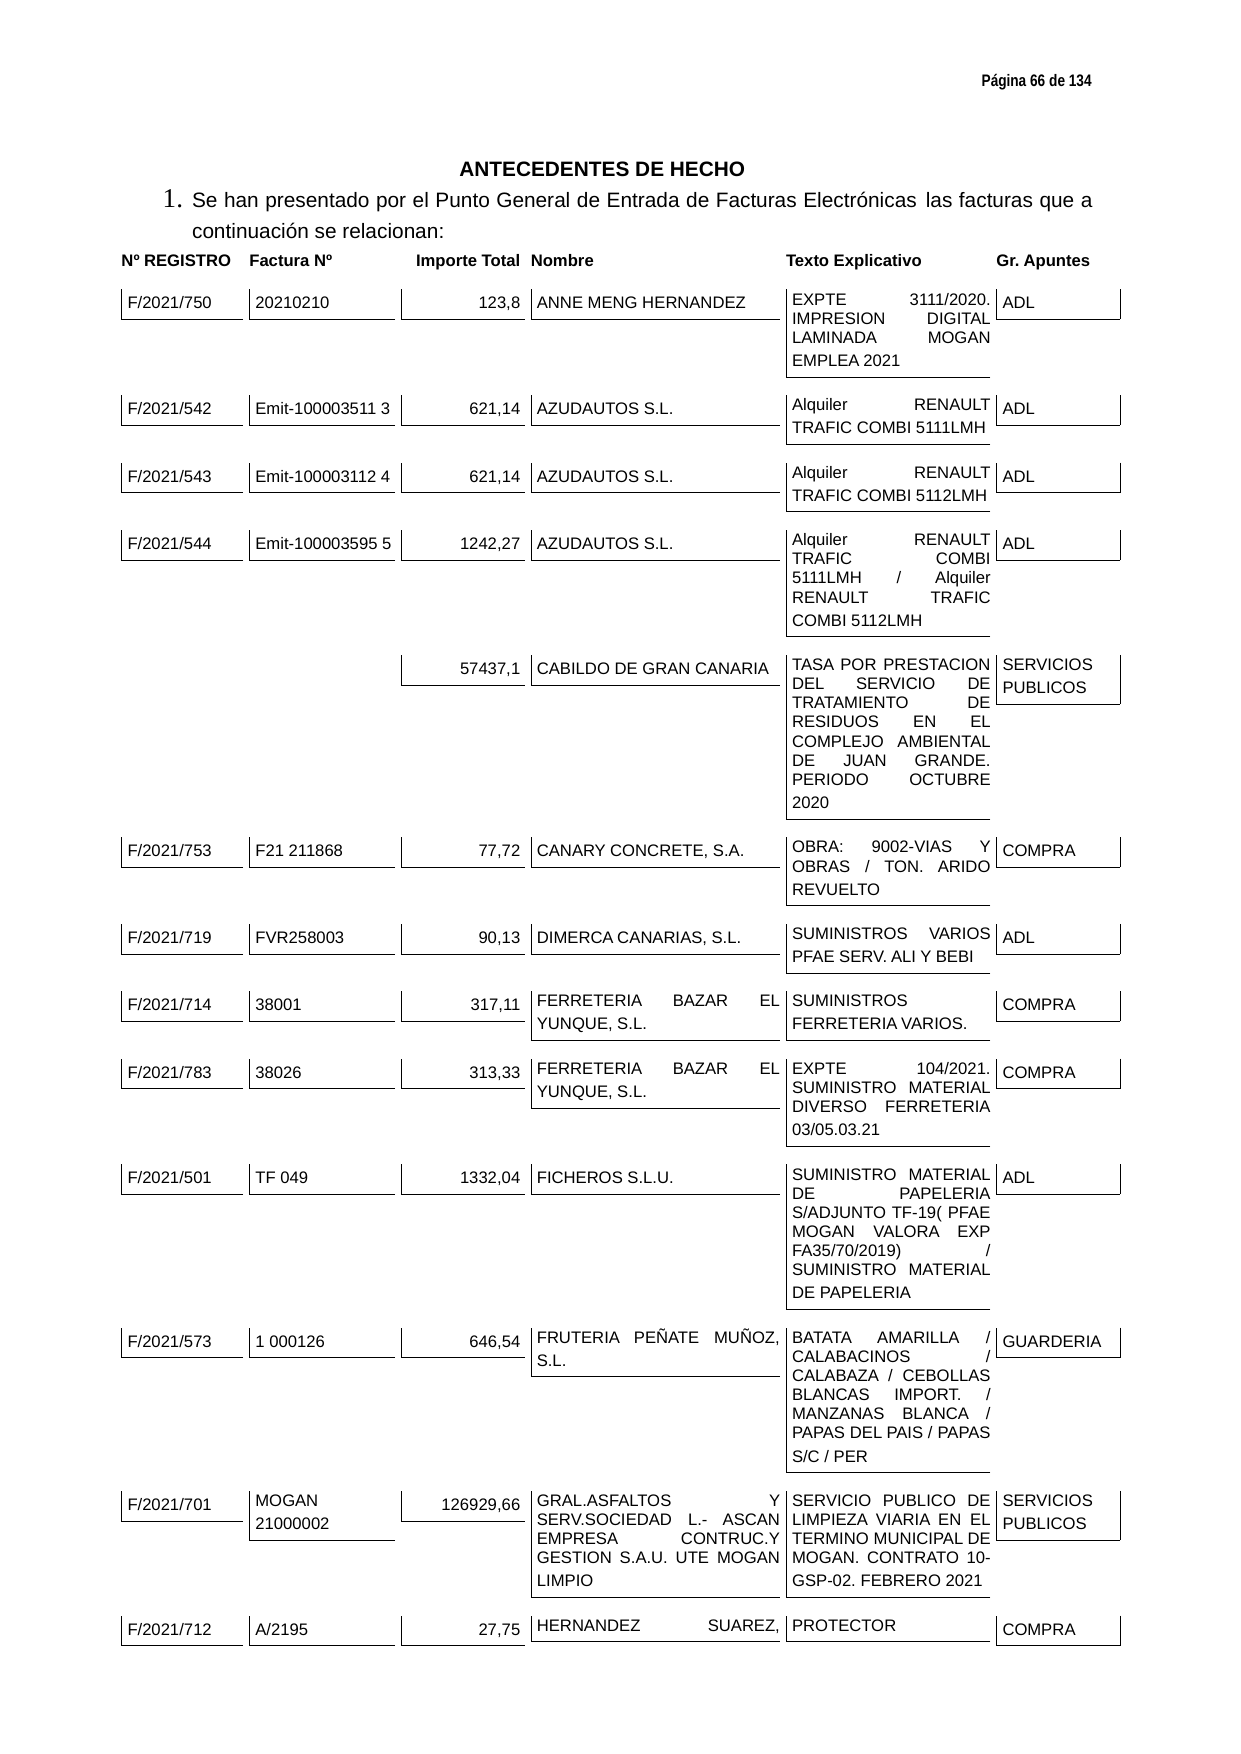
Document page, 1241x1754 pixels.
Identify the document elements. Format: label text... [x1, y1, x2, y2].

table_header Texto Explicativo [783, 244, 993, 286]
table_cell 27,75 [398, 1613, 528, 1661]
table_header Nombre [528, 244, 783, 286]
table_cell 1332,04 [398, 1161, 528, 1324]
table_cell ADL [993, 1161, 1123, 1324]
table_cell [118, 652, 246, 834]
table_cell 317,11 [398, 988, 528, 1056]
table_cell AZUDAUTOS S.L. [528, 392, 783, 459]
table_cell AZUDAUTOS S.L. [528, 460, 783, 527]
table_cell Emit-100003595 5 [246, 527, 398, 652]
table_cell ADL [993, 460, 1123, 527]
text ANTECEDENTES DE HECHO [118, 151, 1092, 182]
table_cell TF 049 [246, 1161, 398, 1324]
table_cell EXPTE 3111/2020. IMPRESION DIGITAL LAMINADA MOGAN EMPLEA 2021 [783, 286, 993, 392]
table_cell GRAL.ASFALTOS Y SERV.SOCIEDAD L.- ASCAN EMPRESA CONTRUC.Y GESTION S.A.U. UTE MOGAN LIMPIO [528, 1488, 783, 1613]
table_cell SUMINISTRO MATERIAL DE PAPELERIA S/ADJUNTO TF-19( PFAE MOGAN VALORA EXP FA35/70/2019) / SUMINISTRO MATERIAL DE PAPELERIA [783, 1161, 993, 1324]
table_cell Alquiler RENAULT TRAFIC COMBI 5112LMH [783, 460, 993, 527]
table_cell OBRA: 9002-VIAS Y OBRAS / TON. ARIDO REVUELTO [783, 834, 993, 921]
table_cell 1242,27 [398, 527, 528, 652]
table_cell ADL [993, 921, 1123, 988]
table_cell MOGAN 21000002 [246, 1488, 398, 1613]
table_cell Emit-100003511 3 [246, 392, 398, 459]
table_cell F/2021/701 [118, 1488, 246, 1613]
table_cell Alquiler RENAULT TRAFIC COMBI 5111LMH [783, 392, 993, 459]
table_cell F/2021/753 [118, 834, 246, 921]
table_cell GUARDERIA [993, 1325, 1123, 1488]
table_cell 646,54 [398, 1325, 528, 1488]
table_cell F/2021/501 [118, 1161, 246, 1324]
table_header Gr. Apuntes [993, 244, 1123, 286]
table_cell 20210210 [246, 286, 398, 392]
table_cell HERNANDEZ SUAREZ, [528, 1613, 783, 1661]
table_cell FRUTERIA PEÑATE MUÑOZ, S.L. [528, 1325, 783, 1488]
table_cell Emit-100003112 4 [246, 460, 398, 527]
table_cell COMPRA [993, 1056, 1123, 1161]
list Se han presentado por el Punto General de Entrada de Facturas Electrónicas las facturas que a continuación se relacionan: [162, 182, 1092, 244]
table_cell F/2021/719 [118, 921, 246, 988]
table_cell 1 000126 [246, 1325, 398, 1488]
table_cell F/2021/573 [118, 1325, 246, 1488]
table_cell 621,14 [398, 392, 528, 459]
table_cell 90,13 [398, 921, 528, 988]
table_cell 57437,1 [398, 652, 528, 834]
table_cell F/2021/712 [118, 1613, 246, 1661]
table_cell SERVICIOS PUBLICOS [993, 652, 1123, 834]
table_cell FICHEROS S.L.U. [528, 1161, 783, 1324]
table_cell 123,8 [398, 286, 528, 392]
table_header Nº REGISTRO [118, 244, 246, 286]
table_header Importe Total [398, 244, 528, 286]
table_cell 126929,66 [398, 1488, 528, 1613]
table_cell COMPRA [993, 1613, 1123, 1661]
table_cell 38026 [246, 1056, 398, 1161]
table_cell CANARY CONCRETE, S.A. [528, 834, 783, 921]
table_cell TASA POR PRESTACION DEL SERVICIO DE TRATAMIENTO DE RESIDUOS EN EL COMPLEJO AMBIENTAL DE JUAN GRANDE. PERIODO OCTUBRE 2020 [783, 652, 993, 834]
table_cell 77,72 [398, 834, 528, 921]
table_cell COMPRA [993, 834, 1123, 921]
table_cell F/2021/714 [118, 988, 246, 1056]
table_cell 621,14 [398, 460, 528, 527]
table_cell SERVICIOS PUBLICOS [993, 1488, 1123, 1613]
table_cell [246, 652, 398, 834]
table_cell F/2021/783 [118, 1056, 246, 1161]
table_cell 38001 [246, 988, 398, 1056]
table_cell SUMINISTROS VARIOS PFAE SERV. ALI Y BEBI [783, 921, 993, 988]
table_cell EXPTE 104/2021. SUMINISTRO MATERIAL DIVERSO FERRETERIA 03/05.03.21 [783, 1056, 993, 1161]
table_cell FERRETERIA BAZAR EL YUNQUE, S.L. [528, 1056, 783, 1161]
table_cell BATATA AMARILLA / CALABACINOS / CALABAZA / CEBOLLAS BLANCAS IMPORT. / MANZANAS BLANCA / PAPAS DEL PAIS / PAPAS S/C / PER [783, 1325, 993, 1488]
table_cell ADL [993, 286, 1123, 392]
table_cell F/2021/542 [118, 392, 246, 459]
table_cell AZUDAUTOS S.L. [528, 527, 783, 652]
table_cell PROTECTOR [783, 1613, 993, 1661]
table_cell ADL [993, 527, 1123, 652]
table_cell Alquiler RENAULT TRAFIC COMBI 5111LMH / Alquiler RENAULT TRAFIC COMBI 5112LMH [783, 527, 993, 652]
table_cell COMPRA [993, 988, 1123, 1056]
table_cell ANNE MENG HERNANDEZ [528, 286, 783, 392]
table_cell ADL [993, 392, 1123, 459]
table_cell SUMINISTROS FERRETERIA VARIOS. [783, 988, 993, 1056]
table_cell FVR258003 [246, 921, 398, 988]
table_cell F/2021/544 [118, 527, 246, 652]
table_cell A/2195 [246, 1613, 398, 1661]
table_cell F/2021/750 [118, 286, 246, 392]
table_cell SERVICIO PUBLICO DE LIMPIEZA VIARIA EN EL TERMINO MUNICIPAL DE MOGAN. CONTRATO 10-GSP-02. FEBRERO 2021 [783, 1488, 993, 1613]
table_cell 313,33 [398, 1056, 528, 1161]
table_cell CABILDO DE GRAN CANARIA [528, 652, 783, 834]
table_cell F/2021/543 [118, 460, 246, 527]
table_header Factura Nº [246, 244, 398, 286]
table_cell DIMERCA CANARIAS, S.L. [528, 921, 783, 988]
table_cell FERRETERIA BAZAR EL YUNQUE, S.L. [528, 988, 783, 1056]
table_cell F21 211868 [246, 834, 398, 921]
